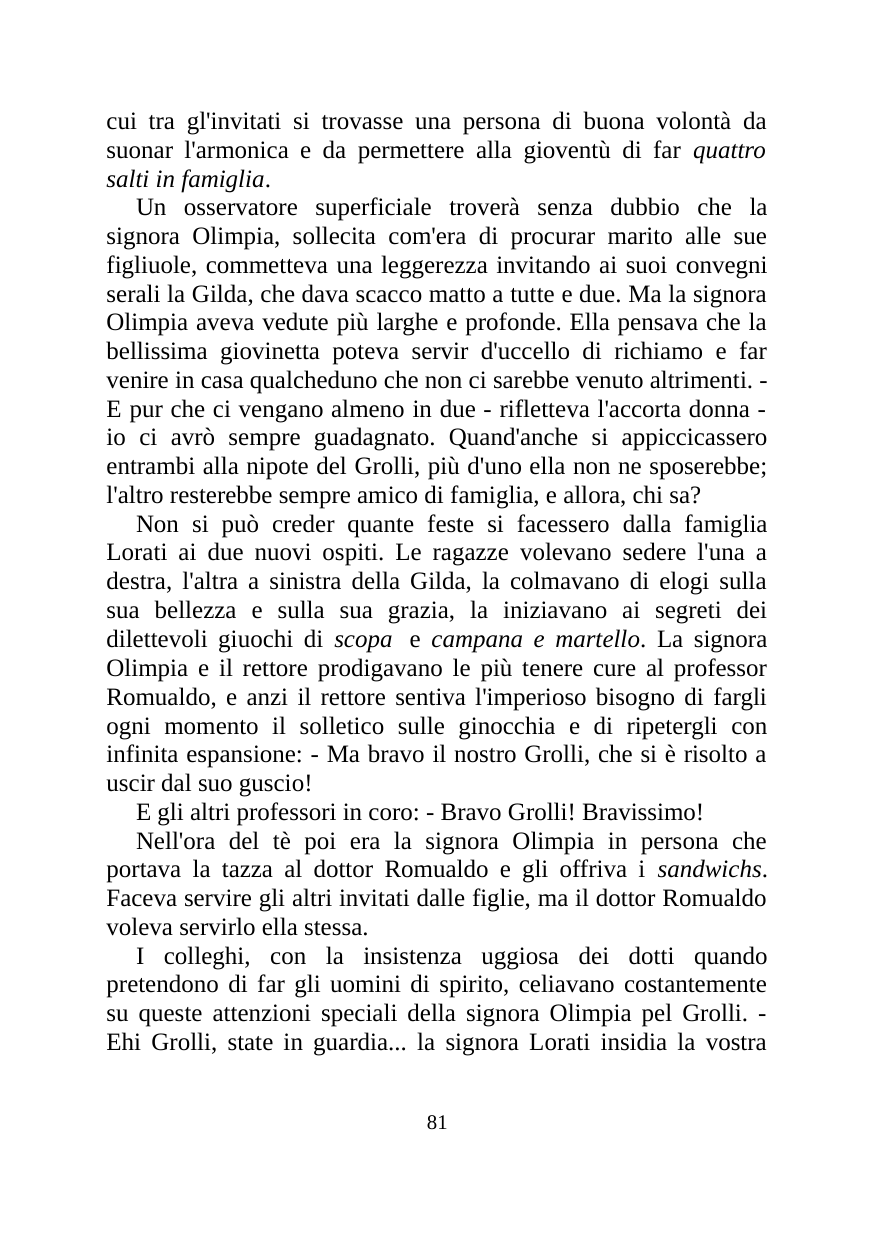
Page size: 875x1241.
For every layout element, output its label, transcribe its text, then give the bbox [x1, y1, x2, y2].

text E gli altri professori in coro: - Bravo Grolli! Bravissimo! [106, 797, 768, 826]
text Nell'ora del tè poi era la signora Olimpia in persona che portava la tazza al dottor Romualdo e gli offriva i sandwichs. Faceva servire gli altri invitati dalle figlie, ma il dottor Romualdo voleva servirlo ella stessa. [106, 826, 768, 941]
text cui tra gl'invitati si trovasse una persona di buona volontà da suonar l'armonica e da permettere alla gioventù di far quattro salti in famiglia. [106, 106, 768, 192]
text I colleghi, con la insistenza uggiosa dei dotti quando pretendono di far gli uomini di spirito, celiavano costantemente su queste attenzioni speciali della signora Olimpia pel Grolli. - Ehi Grolli, state in guardia... la signora Lorati insidia la vostra [106, 941, 768, 1056]
text Non si può creder quante feste si facessero dalla famiglia Lorati ai due nuovi ospiti. Le ragazze volevano sedere l'una a destra, l'altra a sinistra della Gilda, la colmavano di elogi sulla sua bellezza e sulla sua grazia, la iniziavano ai segreti dei dilettevoli giuochi di scopa e campana e martello. La signora Olimpia e il rettore prodigavano le più tenere cure al professor Romualdo, e anzi il rettore sentiva l'imperioso bisogno di fargli ogni momento il solletico sulle ginocchia e di ripetergli con infinita espansione: - Ma bravo il nostro Grolli, che si è risolto a uscir dal suo guscio! [106, 509, 768, 797]
text Un osservatore superficiale troverà senza dubbio che la signora Olimpia, sollecita com'era di procurar marito alle sue figliuole, commetteva una leggerezza invitando ai suoi convegni serali la Gilda, che dava scacco matto a tutte e due. Ma la signora Olimpia aveva vedute più larghe e profonde. Ella pensava che la bellissima giovinetta poteva servir d'uccello di richiamo e far venire in casa qualcheduno che non ci sarebbe venuto altrimenti. - E pur che ci vengano almeno in due - rifletteva l'accorta donna - io ci avrò sempre guadagnato. Quand'anche si appiccicassero entrambi alla nipote del Grolli, più d'uno ella non ne sposerebbe; l'altro resterebbe sempre amico di famiglia, e allora, chi sa? [106, 192, 768, 509]
